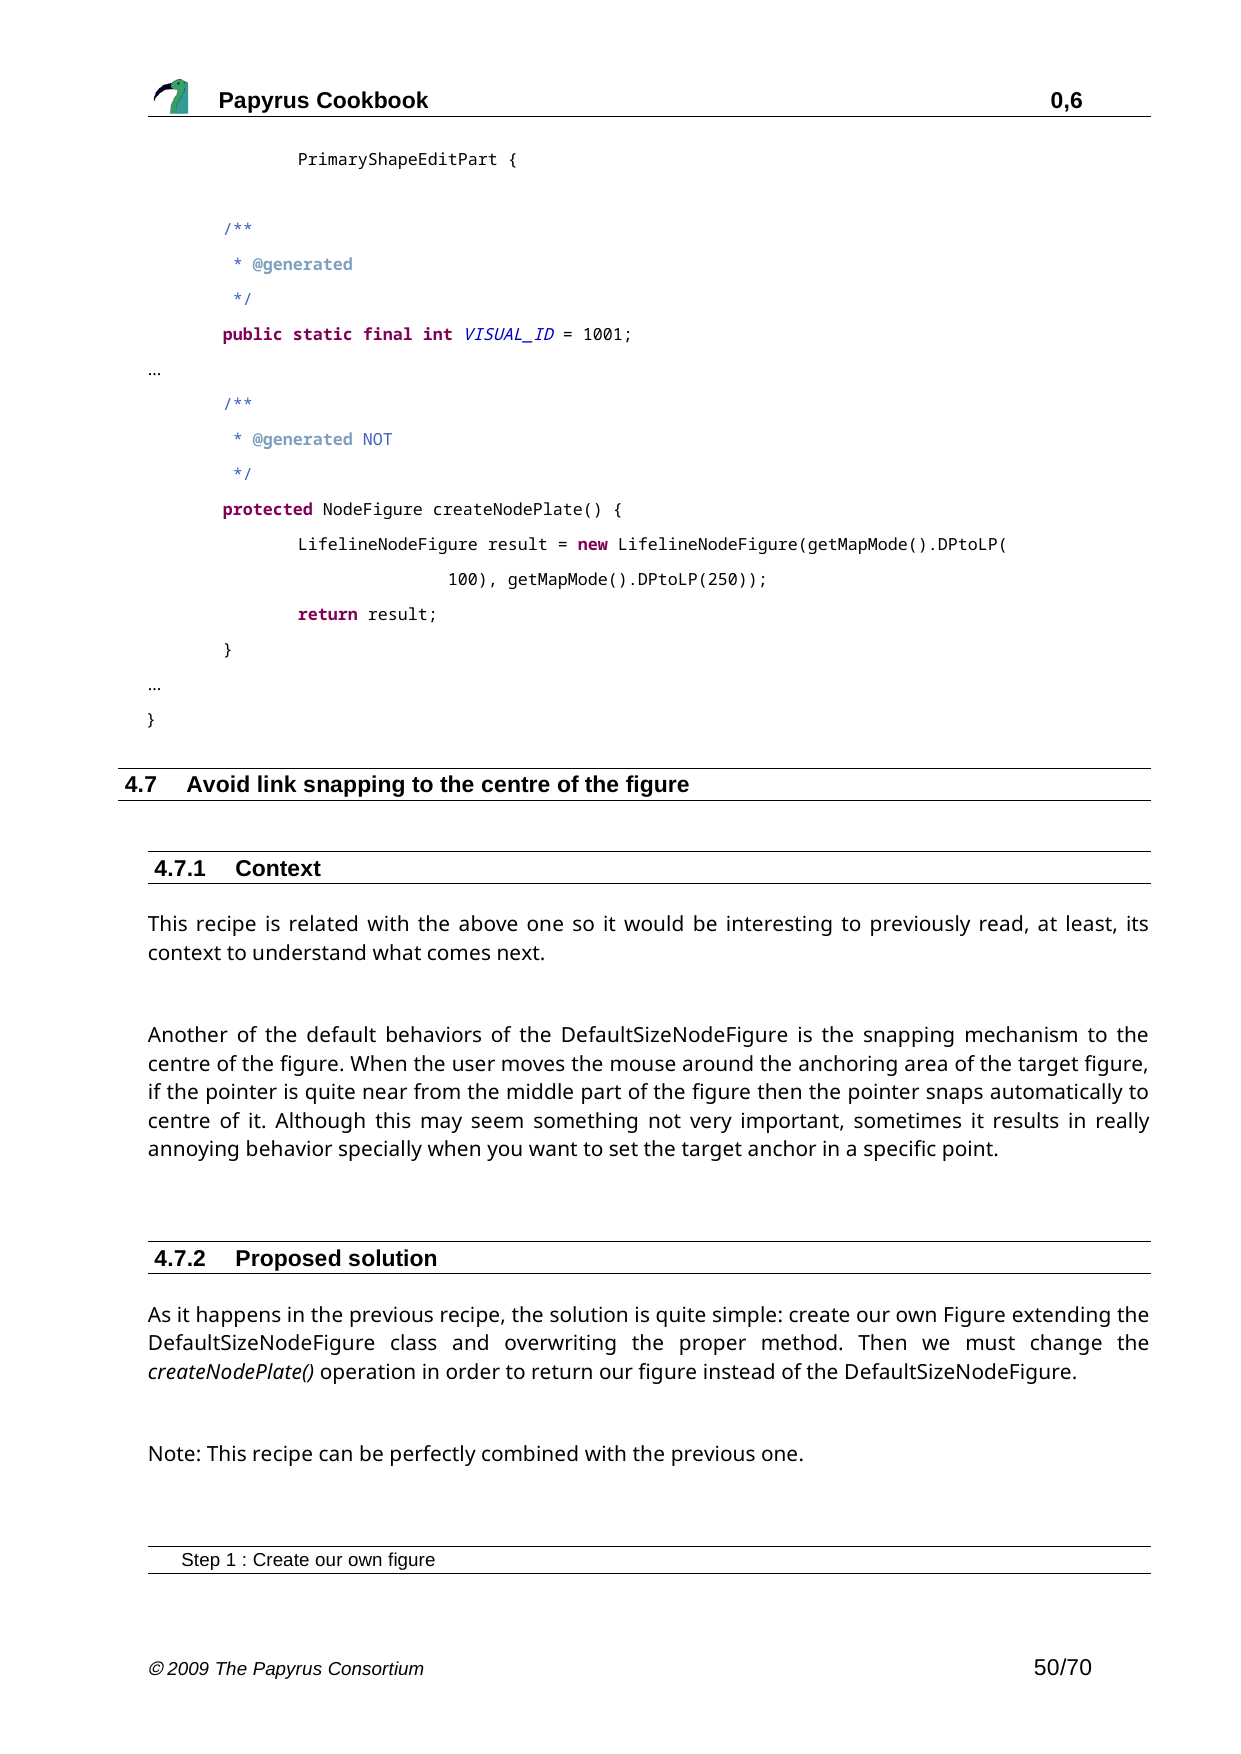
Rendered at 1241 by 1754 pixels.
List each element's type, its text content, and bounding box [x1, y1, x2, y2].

text /** [148, 393, 1151, 415]
subtitle Proposed solution [148, 1242, 1151, 1273]
text } [148, 708, 1151, 730]
text */ [148, 288, 1151, 310]
subtitle Context [148, 852, 1151, 883]
picture [153, 79, 189, 114]
text return result; [148, 603, 1151, 625]
text * @generated NOT [148, 428, 1151, 450]
text */ [148, 463, 1151, 485]
text * @generated [148, 253, 1151, 275]
text As it happens in the previous recipe, the solution is quite simple: create our own Figure extending the DefaultSizeNodeFigure class and overwriting the proper method. Then we must change the createNodePlate() operation in order to return our figure instead of the DefaultSizeNodeFigure. [148, 1299, 1151, 1385]
text ... [148, 358, 1151, 380]
text LifelineNodeFigure result = new LifelineNodeFigure(getMapMode().DPtoLP( [148, 533, 1151, 555]
subtitle Step 1 : Create our own figure [148, 1547, 1151, 1573]
text } [148, 638, 1151, 660]
text Another of the default behaviors of the DefaultSizeNodeFigure is the snapping mechanism to the centre of the figure. When the user moves the mouse around the anchoring area of the target figure, if the pointer is quite near from the middle part of the figure then the pointer snaps automatically to centre of it. Although this may seem something not very important, sometimes it results in really annoying behavior specially when you want to set the target anchor in a specific point. [148, 1020, 1151, 1163]
text Note: This recipe can be perfectly combined with the previous one. [148, 1439, 1151, 1467]
text PrimaryShapeEditPart { [148, 148, 1151, 170]
subtitle Avoid link snapping to the centre of the figure [118, 769, 1151, 800]
text public static final int VISUAL_ID = 1001; [148, 323, 1151, 345]
text 100), getMapMode().DPtoLP(250)); [148, 568, 1151, 590]
text This recipe is related with the above one so it would be interesting to previously read, at least, its context to understand what comes next. [148, 909, 1151, 966]
text /** [148, 218, 1151, 240]
text ... [148, 673, 1151, 695]
text protected NodeFigure createNodePlate() { [148, 498, 1151, 520]
